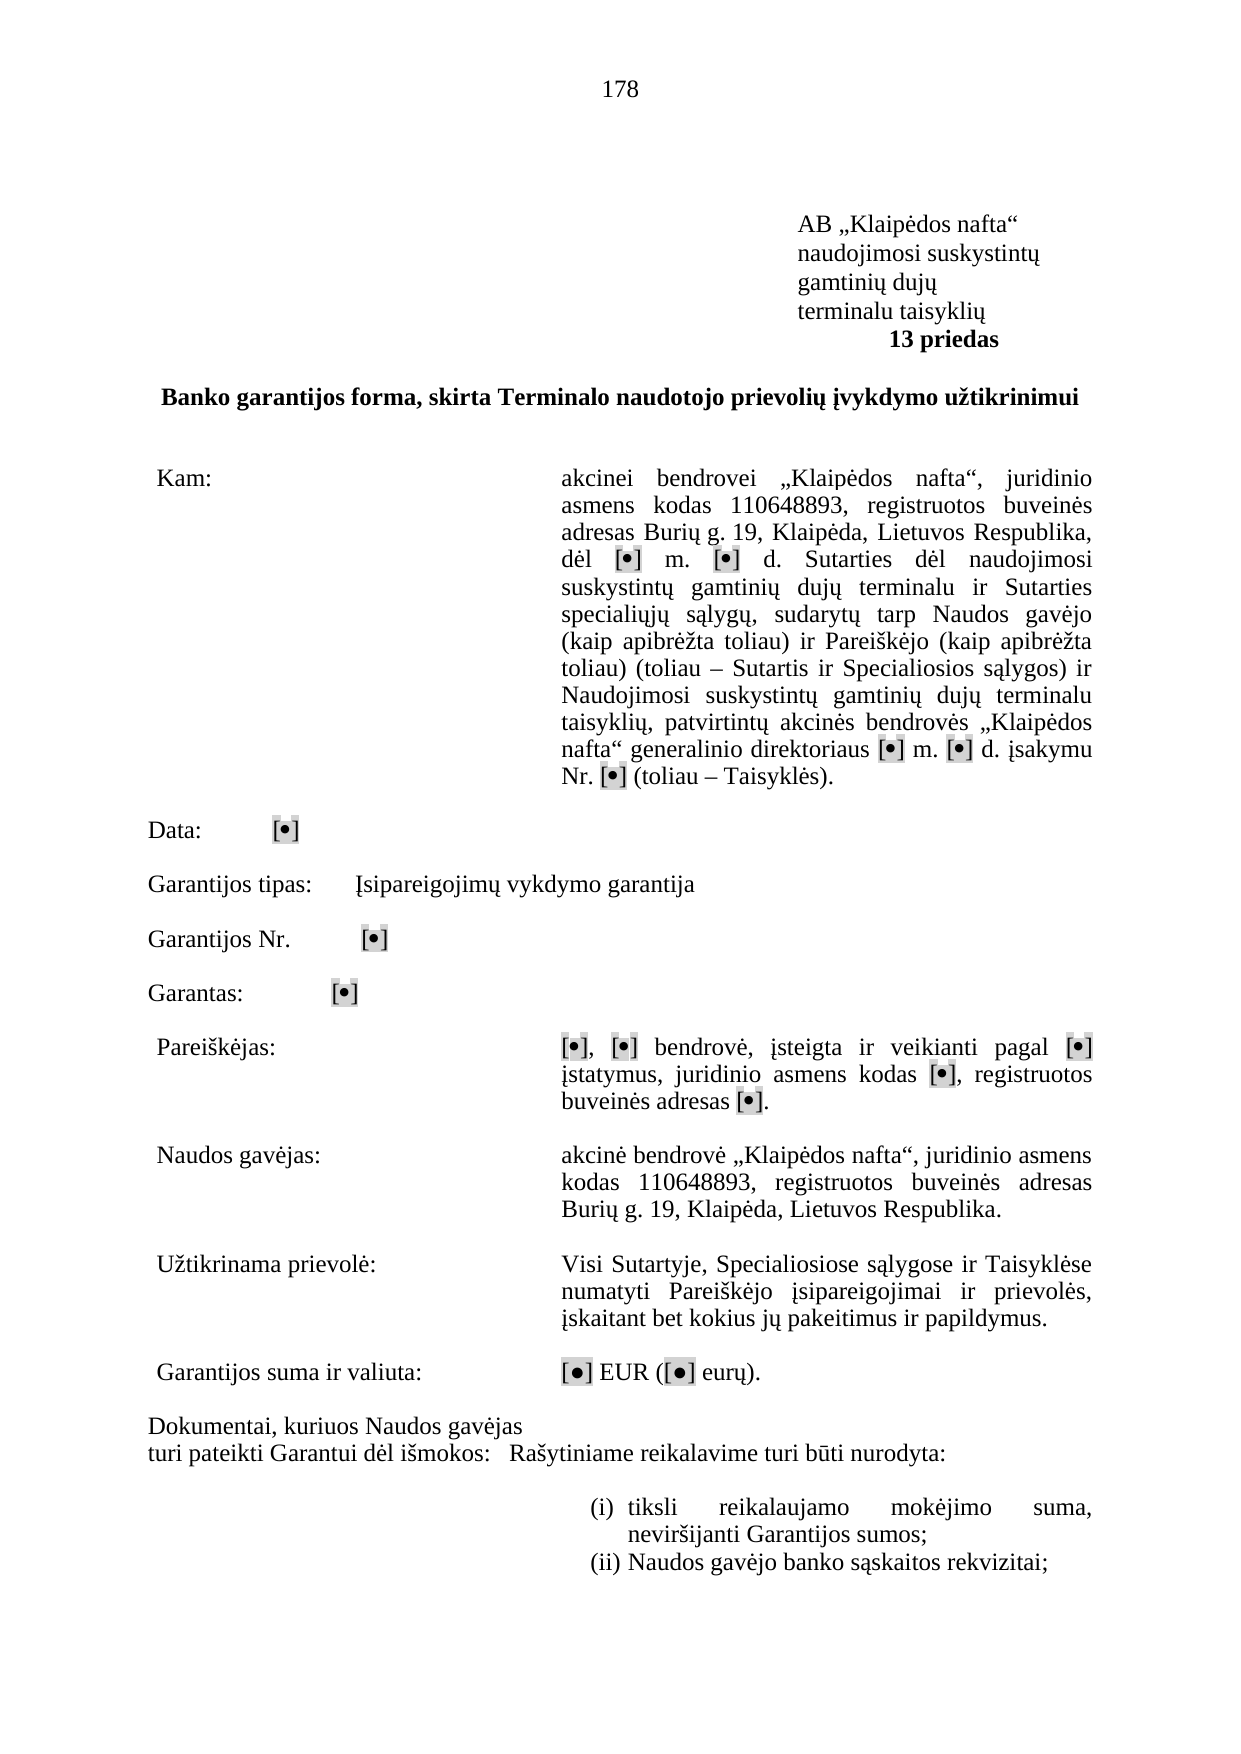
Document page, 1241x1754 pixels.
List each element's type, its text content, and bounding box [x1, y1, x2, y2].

text Kam: akcinei bendrovei „Klaipėdos nafta“, juridinio asmens kodas 110648893, registruotos buveinės adresas Burių g. 19, Klaipėda, Lietuvos Respublika, dėl [] m. [] d. Sutarties dėl naudojimosi suskystintų gamtinių dujų terminalu ir Sutarties specialiųjų sąlygų, sudarytų tarp Naudos gavėjo (kaip apibrėžta toliau) ir Pareiškėjo (kaip apibrėžta toliau) (toliau – Sutartis ir Specialiosios sąlygos) ir Naudojimosi suskystintų gamtinių dujų terminalu taisyklių, patvirtintų akcinės bendrovės „Klaipėdos nafta“ generalinio direktoriaus [] m. [] d. įsakymu Nr. [] (toliau – Taisyklės). [156, 465, 1092, 790]
text Garantijos suma ir valiuta: [●] EUR ([●] eurų). [156, 1359, 1092, 1386]
text turi pateikti Garantui dėl išmokos: Rašytiniame reikalavime turi būti nurodyta: [148, 1440, 1092, 1467]
text (i) tiksli reikalaujamo mokėjimo suma, neviršijanti Garantijos sumos; [590, 1494, 1092, 1548]
text Garantas: [] [148, 979, 1092, 1007]
text Garantijos Nr. [] [148, 925, 1092, 952]
text Garantijos tipas: Įsipareigojimų vykdymo garantija [148, 871, 1092, 898]
text Naudos gavėjas: akcinė bendrovė „Klaipėdos nafta“, juridinio asmens kodas 110648893, registruotos buveinės adresas Burių g. 19, Klaipėda, Lietuvos Respublika. [156, 1142, 1092, 1223]
text Pareiškėjas: [], [] bendrovė, įsteigta ir veikianti pagal [] įstatymus, juridinio asmens kodas [], registruotos buveinės adresas []. [156, 1034, 1092, 1115]
text AB „Klaipėdos nafta“ naudojimosi suskystintų gamtinių dujų [797, 209, 1092, 296]
text (ii) Naudos gavėjo banko sąskaitos rekvizitai; [590, 1548, 1092, 1575]
text terminalu taisyklių [797, 296, 1092, 324]
text Užtikrinama prievolė: Visi Sutartyje, Specialiosiose sąlygose ir Taisyklėse numatyti Pareiškėjo įsipareigojimai ir prievolės, įskaitant bet kokius jų pakeitimus ir papildymus. [156, 1250, 1092, 1332]
text 13 priedas [739, 324, 1092, 353]
text Banko garantijos forma, skirta Terminalo naudotojo prievolių įvykdymo užtikrinimui [148, 382, 1092, 411]
text Data: [] [148, 817, 1092, 844]
text Dokumentai, kuriuos Naudos gavėjas [148, 1413, 1092, 1440]
